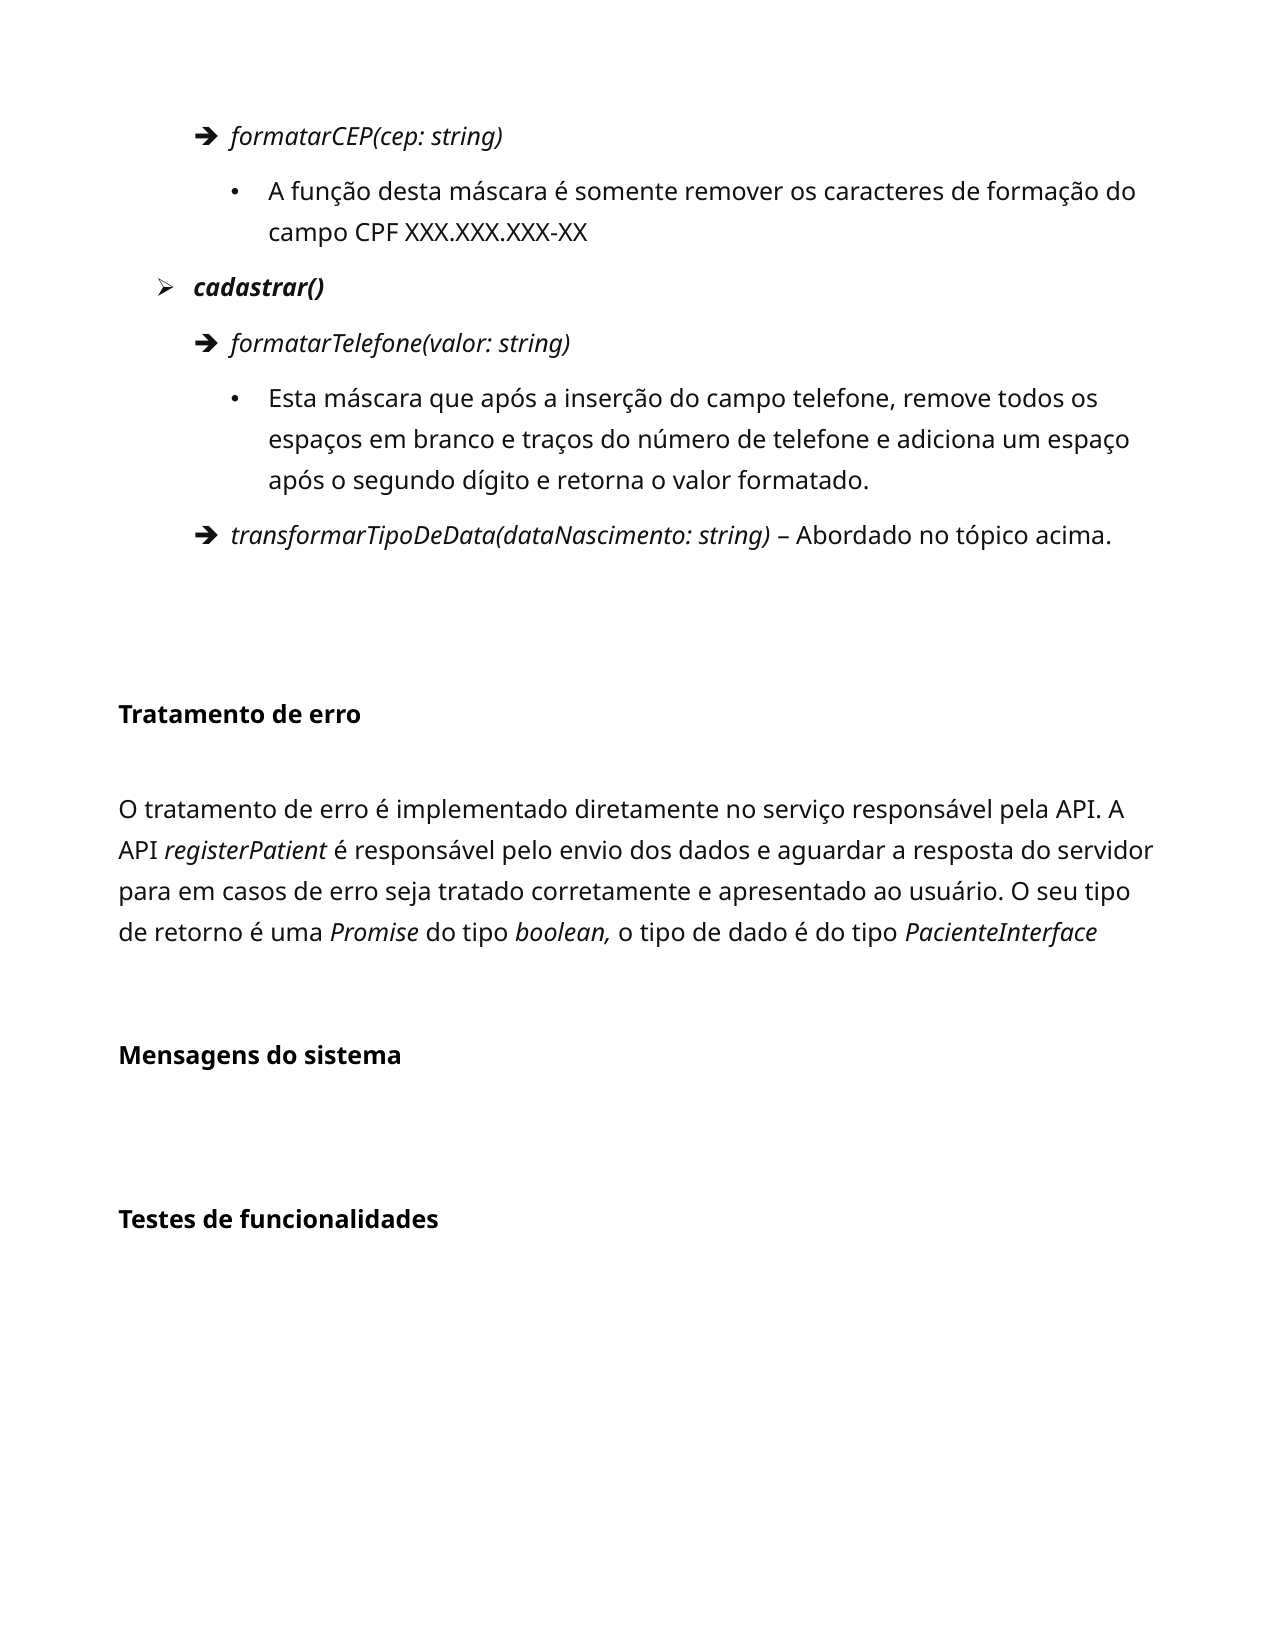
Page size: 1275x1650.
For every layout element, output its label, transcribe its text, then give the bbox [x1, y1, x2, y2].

list formatarCEP(cep: string) [193, 118, 1157, 152]
list A função desta máscara é somente remover os caracteres de formação do campo CPF XXX.XXX.XXX-XX [231, 173, 1157, 248]
list transformarTipoDeData(dataNascimento: string) – Abordado no tópico acima. [193, 518, 1157, 552]
list cadastrar() [156, 270, 1157, 304]
subtitle Mensagens do sistema [118, 1038, 1157, 1072]
list formatarTelefone(valor: string) [193, 325, 1157, 359]
text O tratamento de erro é implementado diretamente no serviço responsável pela API. A API registerPatient é responsável pelo envio dos dados e aguardar a resposta do servidor para em casos de erro seja tratado corretamente e apresentado ao usuário. O seu tipo de retorno é uma Promise do tipo boolean, o tipo de dado é do tipo PacienteInterface [118, 792, 1157, 949]
subtitle Testes de funcionalidades [118, 1202, 1157, 1236]
list Esta máscara que após a inserção do campo telefone, remove todos os espaços em branco e traços do número de telefone e adiciona um espaço após o segundo dígito e retorna o valor formatado. [231, 381, 1157, 496]
subtitle Tratamento de erro [118, 696, 1157, 731]
